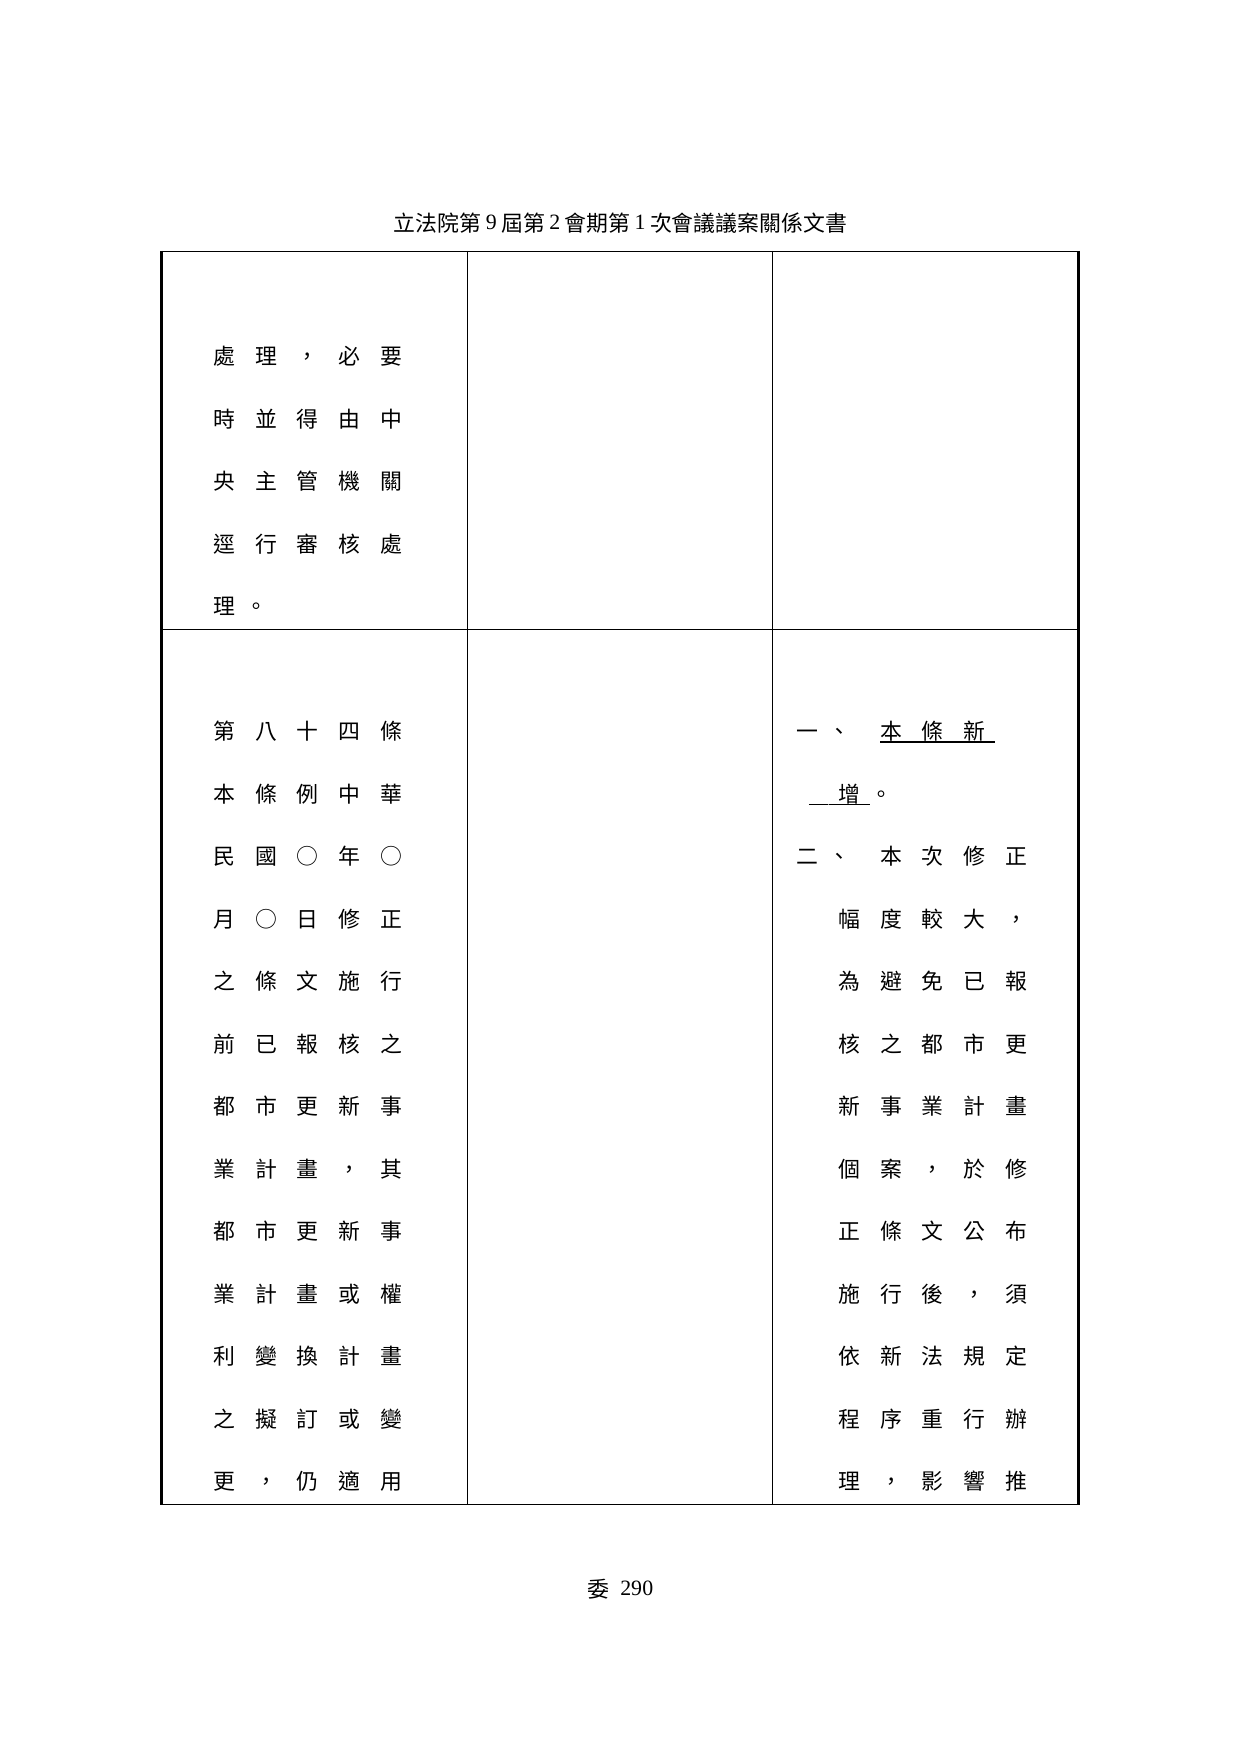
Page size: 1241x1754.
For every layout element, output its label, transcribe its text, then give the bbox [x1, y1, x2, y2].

table_cell [468, 630, 772, 1504]
table_cell [468, 252, 772, 629]
table_cell 第八十四條 本條例中華民國○年○月○日修正之條文施行前已報核之都市更新事業計畫，其都市更新事業計畫或權利變換計畫之擬訂或變更，仍適用 [163, 630, 467, 1504]
table_cell 處理，必要時並得由中央主管機關逕行審核處理。 [163, 252, 467, 629]
table_cell 一、本條新增。 二、本次修正幅度較大，為避免已報核之都市更新事業計畫個案，於修正條文公布施行後，須依新法規定程序重行辦理，影響推 [773, 630, 1077, 1504]
table_cell [773, 252, 1077, 629]
